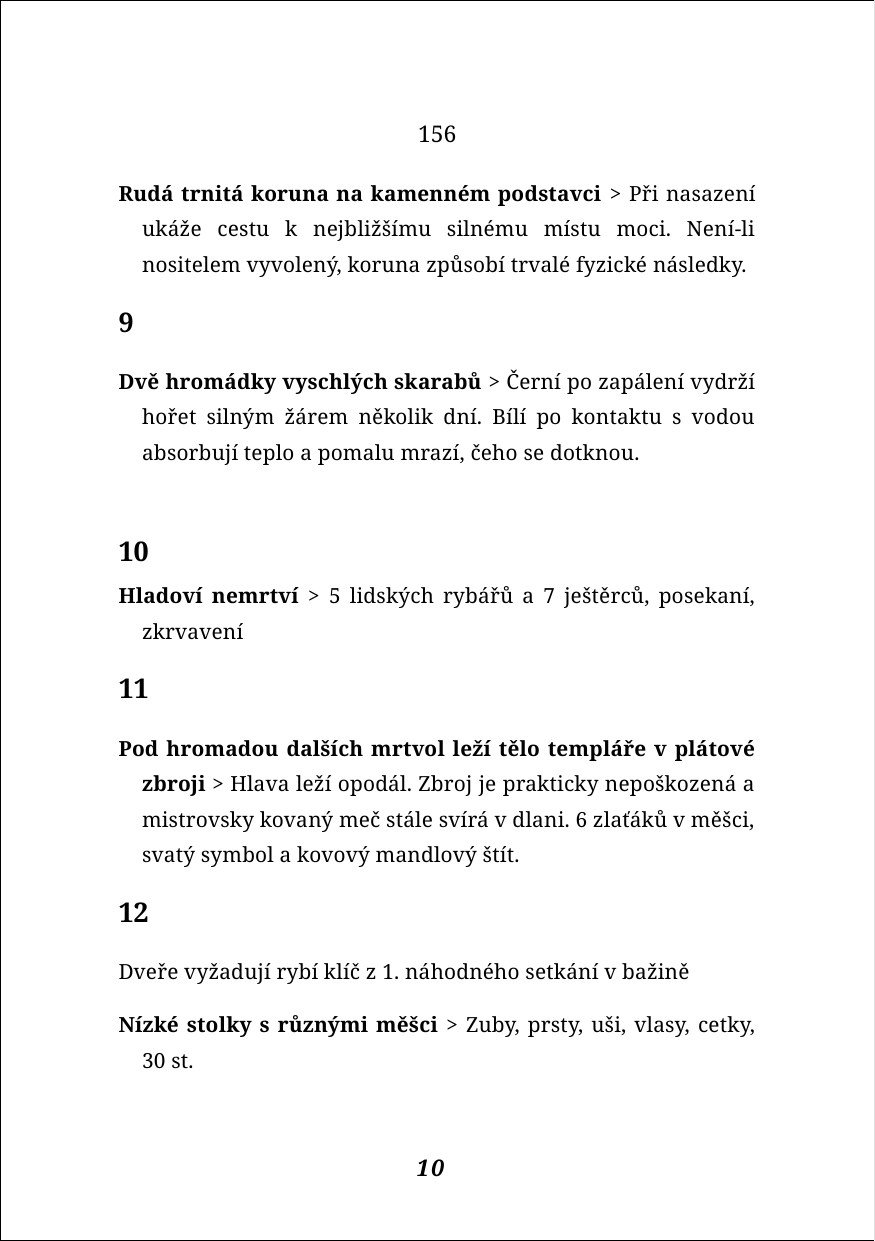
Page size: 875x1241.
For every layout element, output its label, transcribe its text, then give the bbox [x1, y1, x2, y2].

text Dveře vyžadují rybí klíč z 1. náhodného setkání v bažině [118, 957, 756, 986]
text Rudá trnitá koruna na kamenném podstavci > Při nasazení ukáže cestu k nejbližšímu silnému místu moci. Není-li nositelem vyvolený, koruna způsobí trvalé fyzické následky. [118, 179, 756, 278]
text 9 [118, 303, 756, 340]
text Nízké stolky s různými měšci > Zuby, prsty, uši, vlasy, cetky, 30 st. [118, 1011, 756, 1074]
subtitle 10 [118, 533, 756, 569]
text 12 [118, 893, 756, 930]
text Pod hromadou dalších mrtvol leží tělo templáře v plátové zbroji > Hlava leží opodál. Zbroj je prakticky nepoškozená a mistrovsky kovaný meč stále svírá v dlani. 6 zlaťáků v měšci, svatý symbol a kovový mandlový štít. [118, 734, 756, 869]
text 11 [118, 670, 756, 707]
text Dvě hromádky vyschlých skarabů > Černí po zapálení vydrží hořet silným žárem několik dní. Bílí po kontaktu s vodou absorbují teplo a pomalu mrazí, čeho se dotknou. [118, 367, 756, 466]
text Hladoví nemrtví > 5 lidských rybářů a 7 ještěrců, posekaní, zkrvavení [118, 581, 756, 645]
